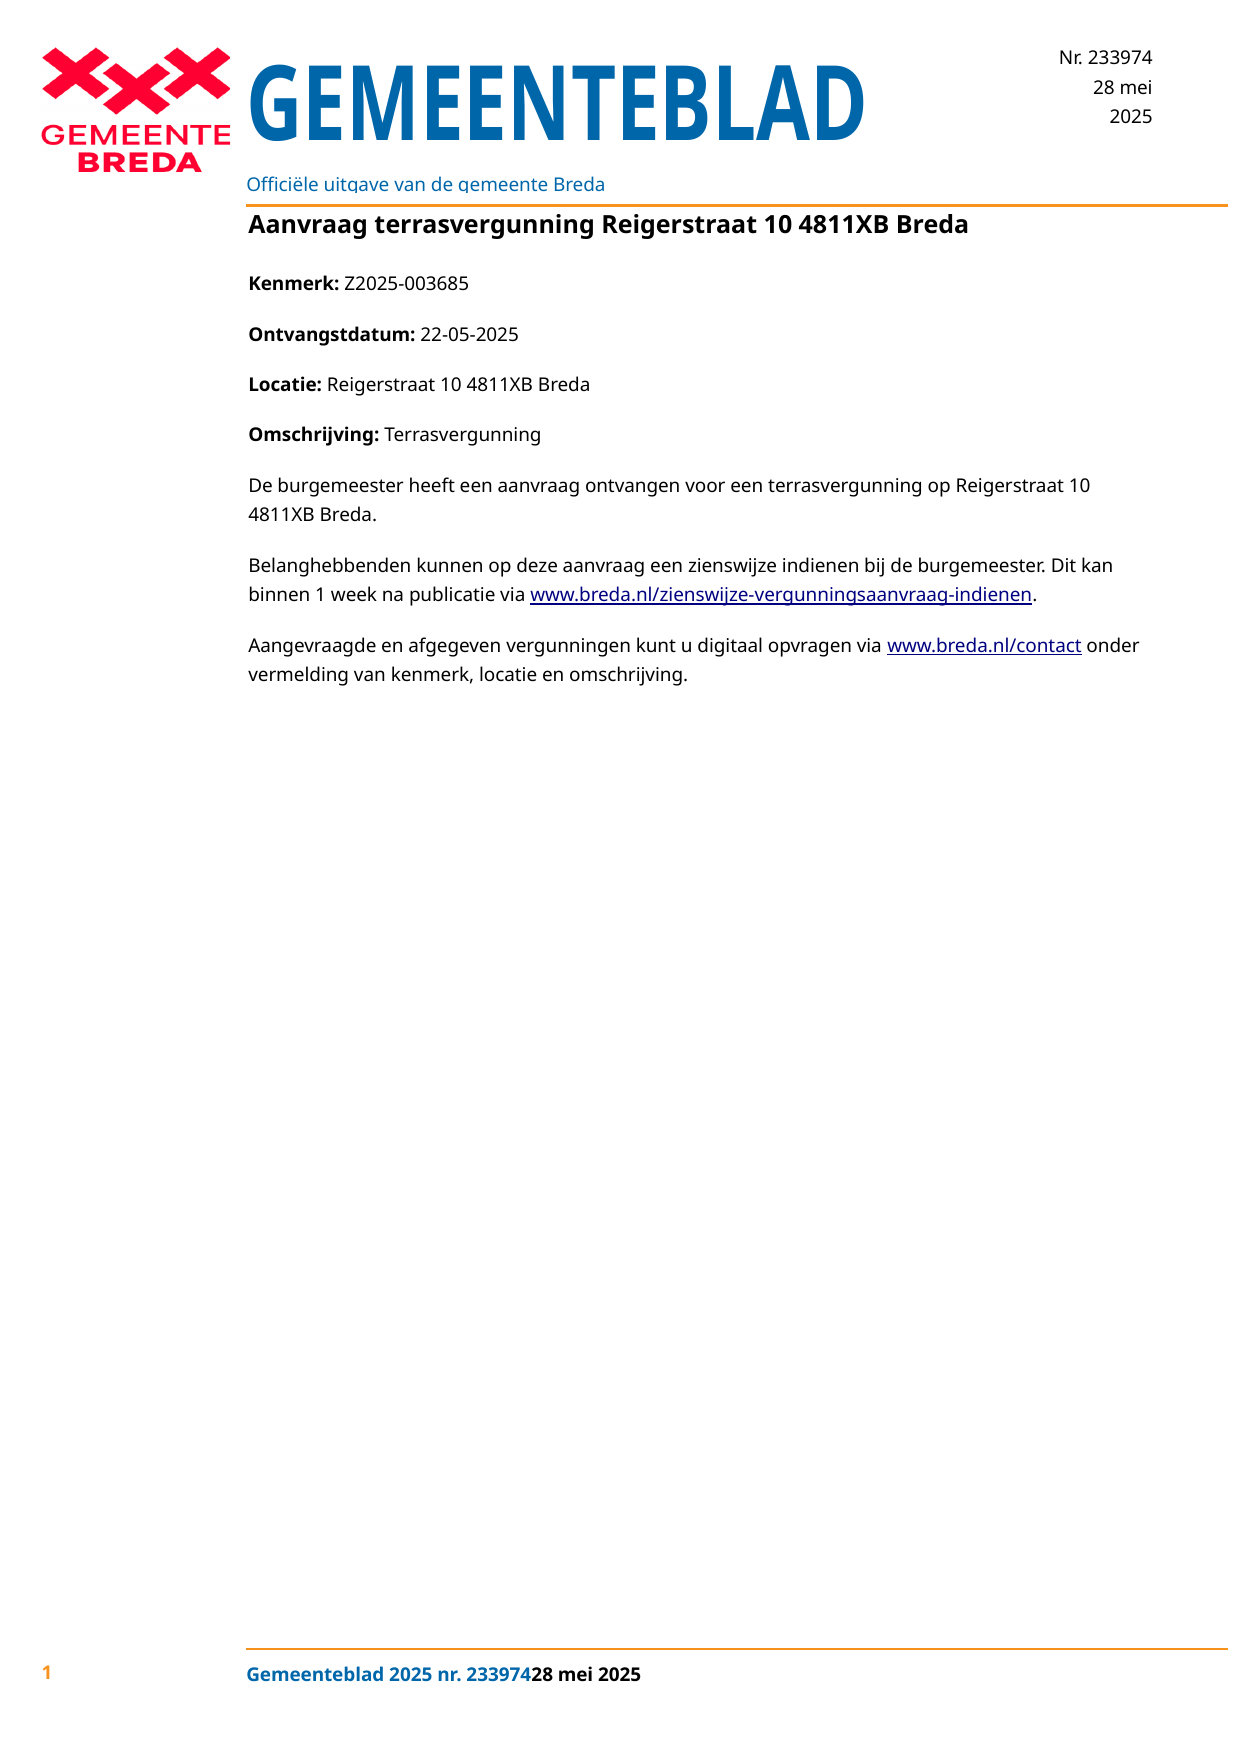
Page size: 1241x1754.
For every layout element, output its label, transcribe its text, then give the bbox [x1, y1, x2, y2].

picture [41, 47, 231, 172]
text De burgemeester heeft een aanvraag ontvangen voor een terrasvergunning op Reigerstraat 10 4811XB Breda. [248, 472, 1152, 527]
text Ontvangstdatum: 22-05-2025 [248, 321, 1152, 346]
text Omschrijving: Terrasvergunning [248, 422, 1152, 447]
text Belanghebbenden kunnen op deze aanvraag een zienswijze indienen bij de burgemeester. Dit kan binnen 1 week na publicatie via www.breda.nl/zienswijze-vergunningsaanvraag-indienen. [248, 552, 1152, 607]
text Kenmerk: Z2025-003685 [248, 270, 1152, 296]
text Aanvraag terrasvergunning Reigerstraat 10 4811XB Breda [248, 207, 1152, 241]
text Aangevraagde en afgegeven vergunningen kunt u digitaal opvragen via www.breda.nl/contact onder vermelding van kenmerk, locatie en omschrijving. [248, 632, 1152, 687]
text Locatie: Reigerstraat 10 4811XB Breda [248, 371, 1152, 397]
